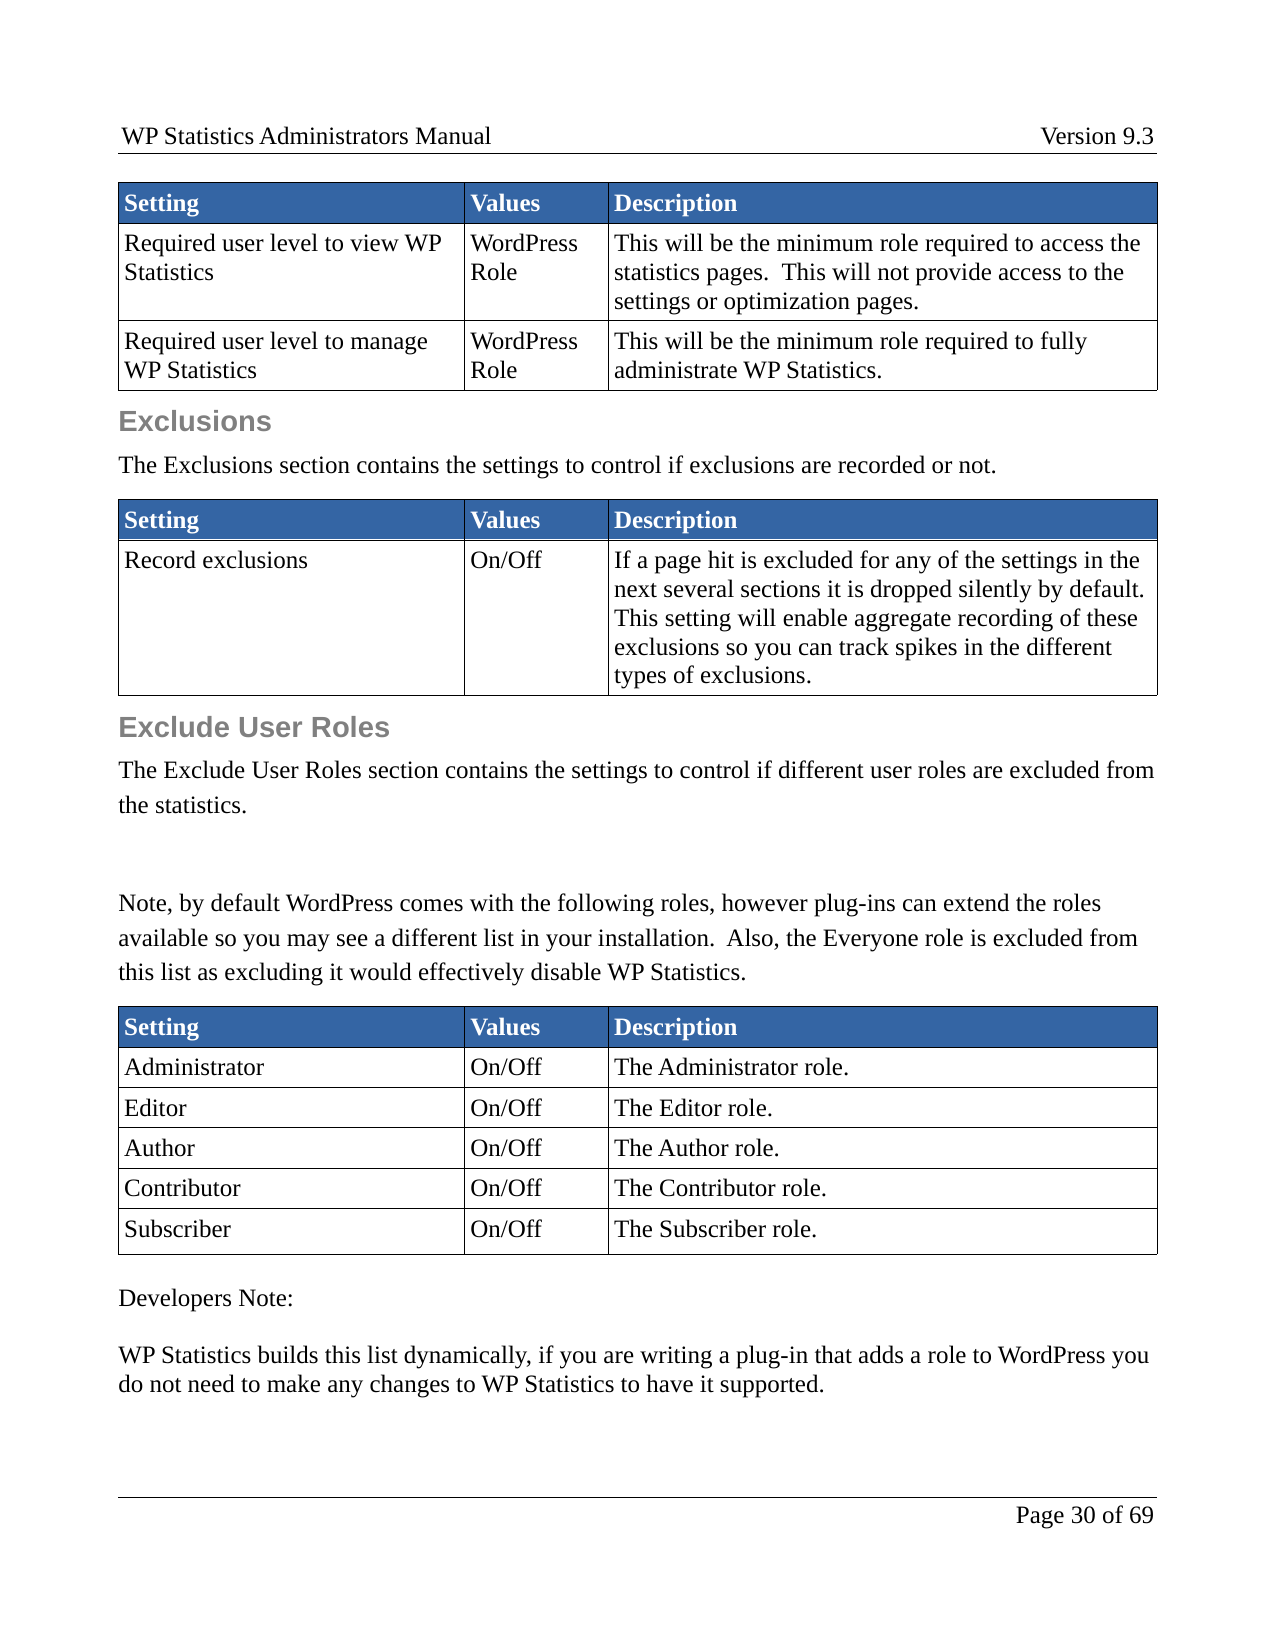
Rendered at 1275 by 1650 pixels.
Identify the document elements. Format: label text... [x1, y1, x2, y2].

table_cell On/Off [465, 1128, 608, 1167]
table_header Description [609, 1007, 1157, 1047]
table_cell The Contributor role. [609, 1169, 1157, 1208]
table_cell On/Off [465, 1209, 608, 1254]
table_cell Record exclusions [119, 541, 464, 695]
table_cell On/Off [465, 1048, 608, 1087]
table_cell Editor [119, 1088, 464, 1127]
table_cell Administrator [119, 1048, 464, 1087]
subtitle Exclusions [118, 404, 1157, 438]
table_cell Required user level to view WP Statistics [119, 224, 464, 320]
text Developers Note: [118, 1283, 1157, 1311]
text The Exclude User Roles section contains the settings to control if different user roles are excluded from the statistics. [118, 756, 1157, 819]
table_header Values [465, 1007, 608, 1047]
text The Exclusions section contains the settings to control if exclusions are recorded or not. [118, 450, 1157, 479]
text WP Statistics builds this list dynamically, if you are writing a plug-in that adds a role to WordPress you do not need to make any changes to WP Statistics to have it supported. [118, 1340, 1157, 1398]
table_header Description [609, 500, 1157, 539]
table_cell On/Off [465, 1169, 608, 1208]
table_header Description [609, 183, 1157, 223]
table_header Setting [119, 500, 464, 539]
table_cell The Administrator role. [609, 1048, 1157, 1087]
table_cell WordPress Role [465, 224, 608, 320]
table_cell On/Off [465, 1088, 608, 1127]
table_cell This will be the minimum role required to fully administrate WP Statistics. [609, 321, 1157, 389]
table_header Setting [119, 183, 464, 223]
table_cell The Editor role. [609, 1088, 1157, 1127]
text Note, by default WordPress comes with the following roles, however plug-ins can extend the roles available so you may see a different list in your installation. Also, the Everyone role is excluded from this list as excluding it would effectively disable WP Statistics. [118, 888, 1157, 986]
table_cell Subscriber [119, 1209, 464, 1254]
table_cell Author [119, 1128, 464, 1167]
subtitle Exclude User Roles [118, 709, 1157, 743]
table_header Values [465, 183, 608, 223]
table_cell The Subscriber role. [609, 1209, 1157, 1254]
table_cell The Author role. [609, 1128, 1157, 1167]
table_header Values [465, 500, 608, 539]
table_cell Required user level to manage WP Statistics [119, 321, 464, 389]
table_cell This will be the minimum role required to access the statistics pages. This will not provide access to the settings or optimization pages. [609, 224, 1157, 320]
table_cell On/Off [465, 541, 608, 695]
table_header Setting [119, 1007, 464, 1047]
table_cell WordPress Role [465, 321, 608, 389]
table_cell Contributor [119, 1169, 464, 1208]
table_cell If a page hit is excluded for any of the settings in the next several sections it is dropped silently by default. This setting will enable aggregate recording of these exclusions so you can track spikes in the different types of exclusions. [609, 541, 1157, 695]
